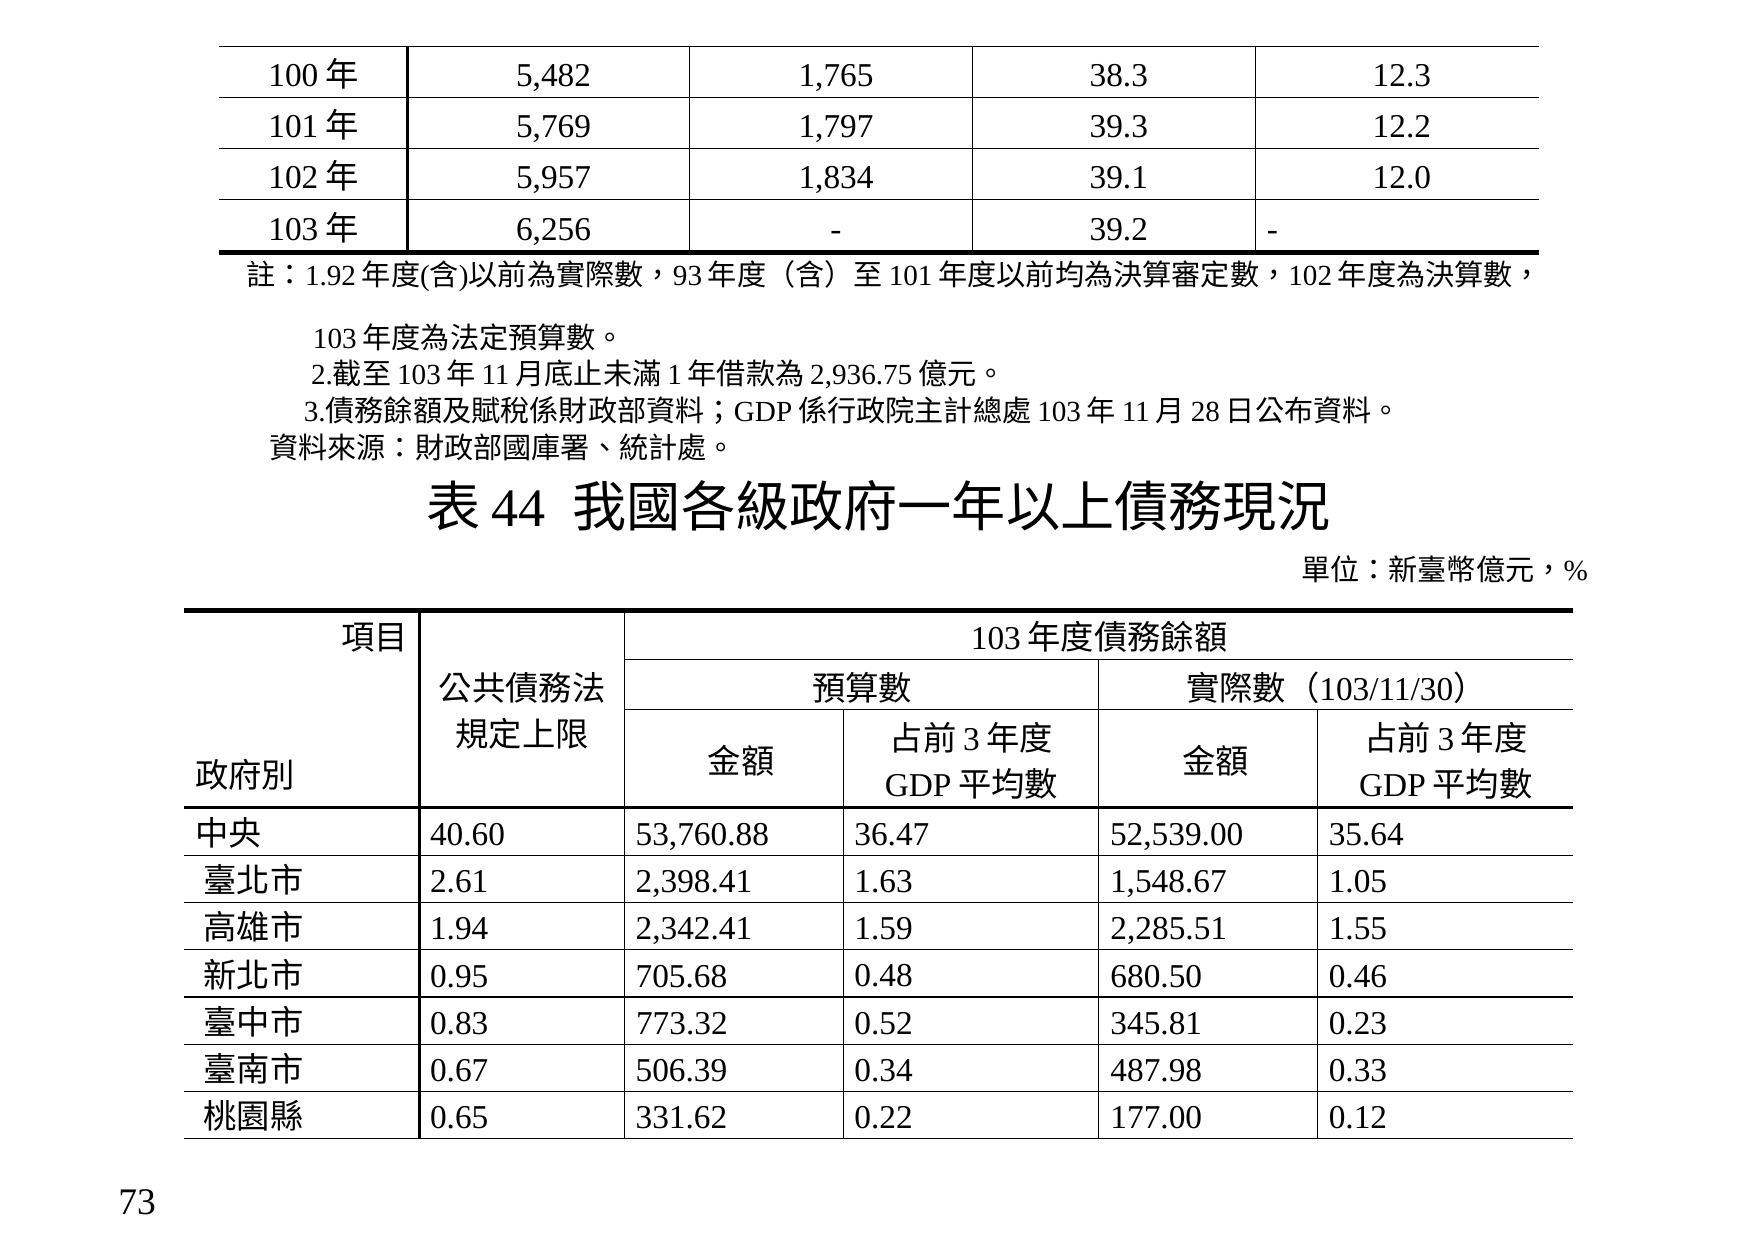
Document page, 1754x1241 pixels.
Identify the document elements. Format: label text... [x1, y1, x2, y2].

table_cell 0.48 [844, 950, 1098, 996]
table_cell 占前3年度 GDP平均數 [844, 710, 1098, 806]
text 2.截至103年11月底止未滿1年借款為2,936.75億元。 [128, 361, 1543, 391]
table_cell 487.98 [1099, 1045, 1317, 1091]
table_cell 52,539.00 [1099, 809, 1317, 854]
table_cell - [1256, 200, 1538, 250]
table_cell 占前3年度 GDP平均數 [1318, 710, 1573, 806]
table_cell 331.62 [625, 1092, 843, 1138]
table_cell 0.95 [421, 950, 624, 996]
table_cell 0.46 [1318, 950, 1573, 996]
table_cell 506.39 [625, 1045, 843, 1091]
table_cell 臺北市 [184, 856, 418, 902]
table_cell 101年 [219, 98, 406, 148]
table_cell 0.22 [844, 1092, 1098, 1138]
table_cell 0.33 [1318, 1045, 1573, 1091]
table_cell 0.23 [1318, 998, 1573, 1044]
table_cell 5,769 [409, 98, 689, 148]
table_cell 0.12 [1318, 1092, 1573, 1138]
table_cell 100年 [219, 47, 406, 97]
table_cell - [690, 200, 972, 250]
table_cell 1.59 [844, 903, 1098, 949]
table_cell 1.94 [421, 903, 624, 949]
table_cell 12.2 [1256, 98, 1538, 148]
table_cell 2,398.41 [625, 856, 843, 902]
table_cell 2.61 [421, 856, 624, 902]
text 資料來源：財政部國庫署、統計處。 [189, 435, 1543, 464]
table_cell 680.50 [1099, 950, 1317, 996]
table_cell 773.32 [625, 998, 843, 1044]
table_cell 臺南市 [184, 1045, 418, 1091]
text 3.債務餘額及賦稅係財政部資料；GDP係行政院主計總處103年11月28日公布資料。 [128, 398, 1543, 427]
table_cell 53,760.88 [625, 809, 843, 854]
text 註：1.92年度(含)以前為實際數，93年度（含）至101年度以前均為決算審定數，102年度為決算數， 103年度為法定預算數。 [232, 262, 1543, 354]
table_cell 新北市 [184, 950, 418, 996]
table_cell 1.55 [1318, 903, 1573, 949]
table_cell 5,482 [409, 47, 689, 97]
table_cell 高雄市 [184, 903, 418, 949]
table_cell 5,957 [409, 149, 689, 199]
table_cell 臺中市 [184, 998, 418, 1044]
table_cell 38.3 [973, 47, 1255, 97]
table_cell 102年 [219, 149, 406, 199]
table_cell 2,342.41 [625, 903, 843, 949]
table_cell 0.83 [421, 998, 624, 1044]
table_cell 705.68 [625, 950, 843, 996]
table_cell 345.81 [1099, 998, 1317, 1044]
table_cell 0.34 [844, 1045, 1098, 1091]
text 單位：新臺幣億元，% [143, 554, 1587, 587]
text 表44 我國各級政府一年以上債務現況 [128, 464, 1628, 542]
table_cell 實際數（103/11/30） [1099, 660, 1573, 709]
table_cell 35.64 [1318, 809, 1573, 854]
table_cell 1,765 [690, 47, 972, 97]
table_cell 桃園縣 [184, 1092, 418, 1138]
table_cell 0.52 [844, 998, 1098, 1044]
table_cell 12.0 [1256, 149, 1538, 199]
table_cell 1,834 [690, 149, 972, 199]
table_cell 6,256 [409, 200, 689, 250]
table_header 公共債務法 規定上限 [421, 613, 624, 806]
table_cell 預算數 [625, 660, 1098, 709]
table_cell 2,285.51 [1099, 903, 1317, 949]
table_cell 0.65 [421, 1092, 624, 1138]
table_cell 0.67 [421, 1045, 624, 1091]
table_cell 1,548.67 [1099, 856, 1317, 902]
table_cell 金額 [1099, 710, 1317, 806]
table_cell 103年 [219, 200, 406, 250]
table_cell 39.2 [973, 200, 1255, 250]
table_cell 12.3 [1256, 47, 1538, 97]
table_cell 40.60 [421, 809, 624, 854]
table_header 103年度債務餘額 [625, 613, 1573, 659]
table_cell 1.05 [1318, 856, 1573, 902]
table_cell 39.1 [973, 149, 1255, 199]
table_cell 36.47 [844, 809, 1098, 854]
table_header 項目 政府別 [184, 613, 418, 806]
table_cell 金額 [625, 710, 843, 806]
table_cell 177.00 [1099, 1092, 1317, 1138]
table_cell 39.3 [973, 98, 1255, 148]
table_cell 1.63 [844, 856, 1098, 902]
table_cell 中央 [184, 809, 418, 854]
table_cell 1,797 [690, 98, 972, 148]
